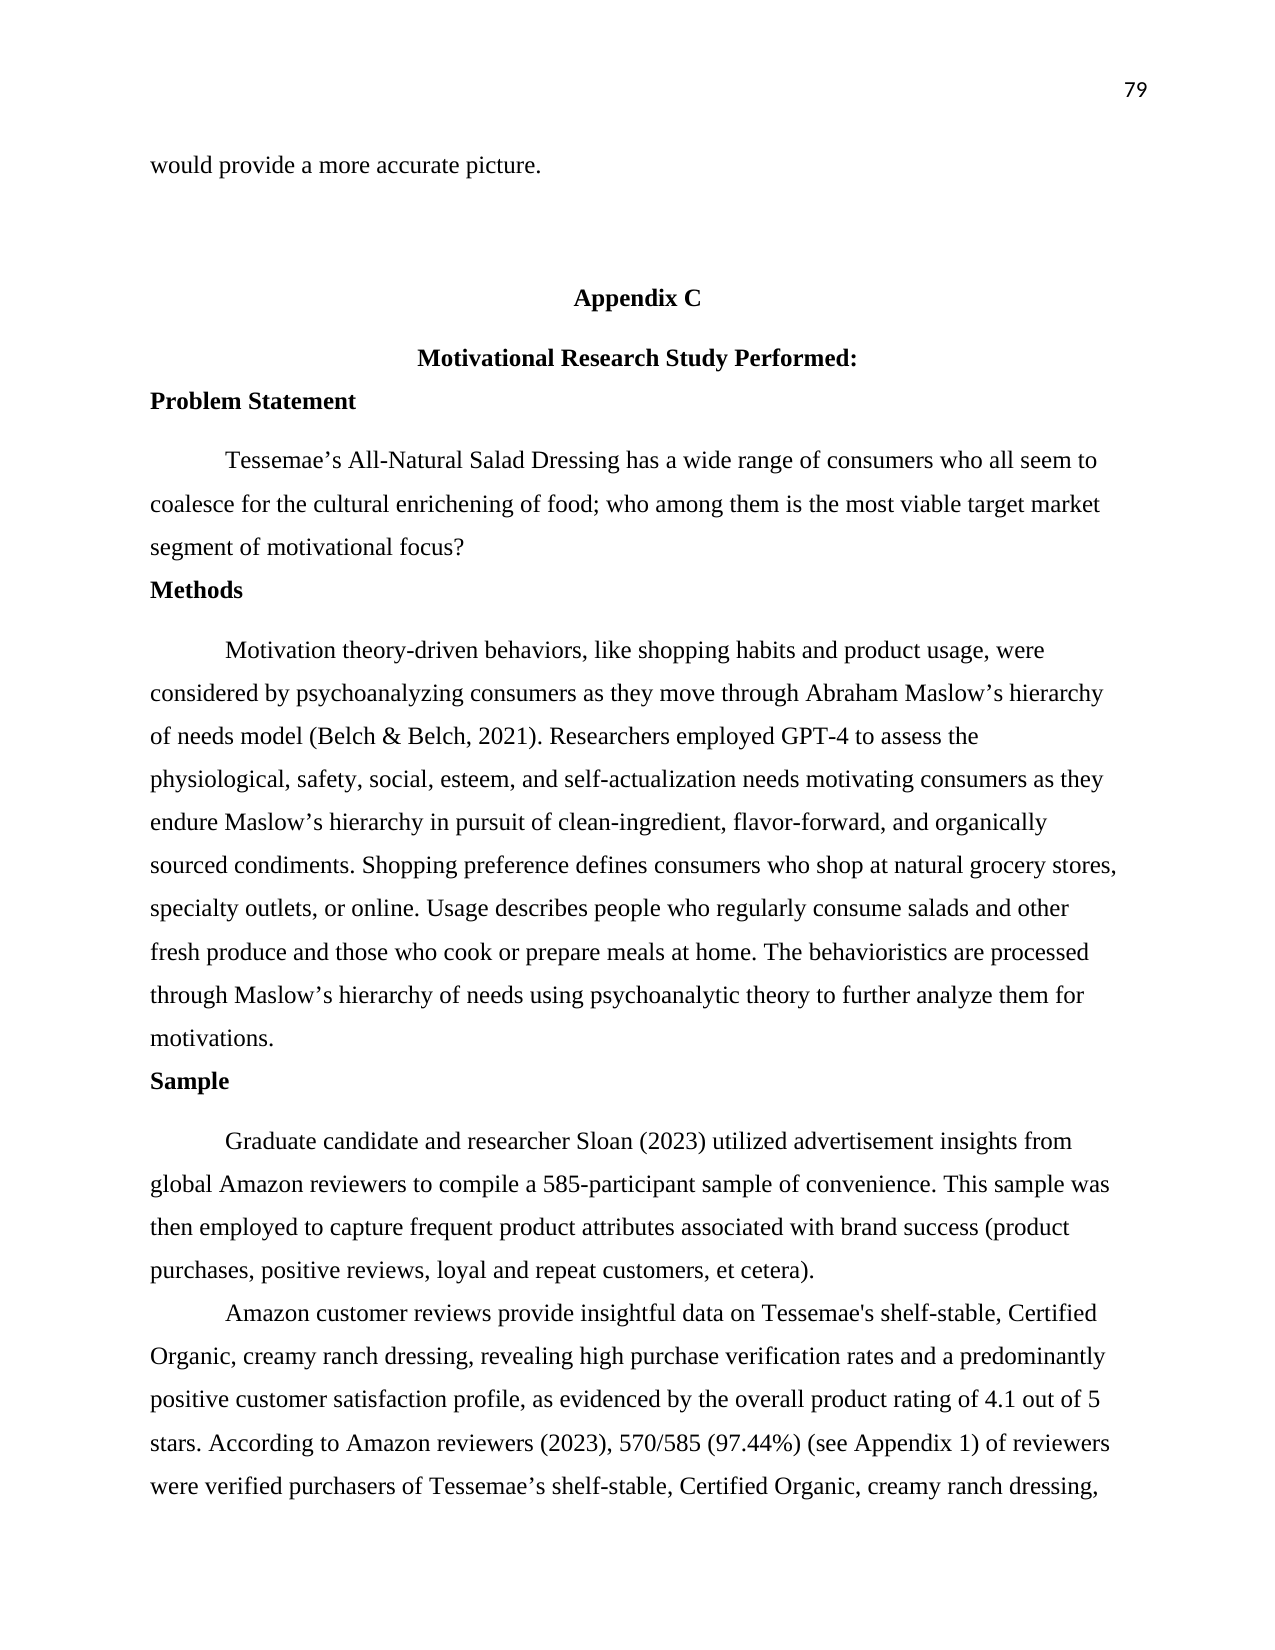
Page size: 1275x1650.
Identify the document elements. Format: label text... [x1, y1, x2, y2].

subtitle Problem Statement [150, 386, 1125, 414]
text Motivational Research Study Performed: [150, 343, 1125, 371]
text Graduate candidate and researcher Sloan (2023) utilized advertisement insights from global Amazon reviewers to compile a 585-participant sample of convenience. This sample was then employed to capture frequent product attributes associated with brand success (product purchases, positive reviews, loyal and repeat customers, et cetera). [150, 1126, 1125, 1284]
subtitle Methods [150, 575, 1125, 604]
subtitle Appendix C [150, 283, 1125, 312]
text Tessemae’s All-Natural Salad Dressing has a wide range of consumers who all seem to coalesce for the cultural enrichening of food; who among them is the most viable target market segment of motivational focus? [150, 446, 1125, 561]
text Amazon customer reviews provide insightful data on Tessemae's shelf-stable, Certified Organic, creamy ranch dressing, revealing high purchase verification rates and a predominantly positive customer satisfaction profile, as evidenced by the overall product rating of 4.1 out of 5 stars. According to Amazon reviewers (2023), 570/585 (97.44%) (see Appendix 1) of reviewers were verified purchasers of Tessemae’s shelf-stable, Certified Organic, creamy ranch dressing, [150, 1298, 1125, 1499]
text Motivation theory-driven behaviors, like shopping habits and product usage, were considered by psychoanalyzing consumers as they move through Abraham Maslow’s hierarchy of needs model (Belch & Belch, 2021). Researchers employed GPT-4 to assess the physiological, safety, social, esteem, and self-actualization needs motivating consumers as they endure Maslow’s hierarchy in pursuit of clean-ingredient, flavor-forward, and organically sourced condiments. Shopping preference defines consumers who shop at natural grocery stores, specialty outlets, or online. Usage describes people who regularly consume salads and other fresh produce and those who cook or prepare meals at home. The behavioristics are processed through Maslow’s hierarchy of needs using psychoanalytic theory to further analyze them for motivations. [150, 635, 1125, 1052]
text would provide a more accurate picture. [150, 150, 1125, 179]
subtitle Sample [150, 1066, 1125, 1095]
